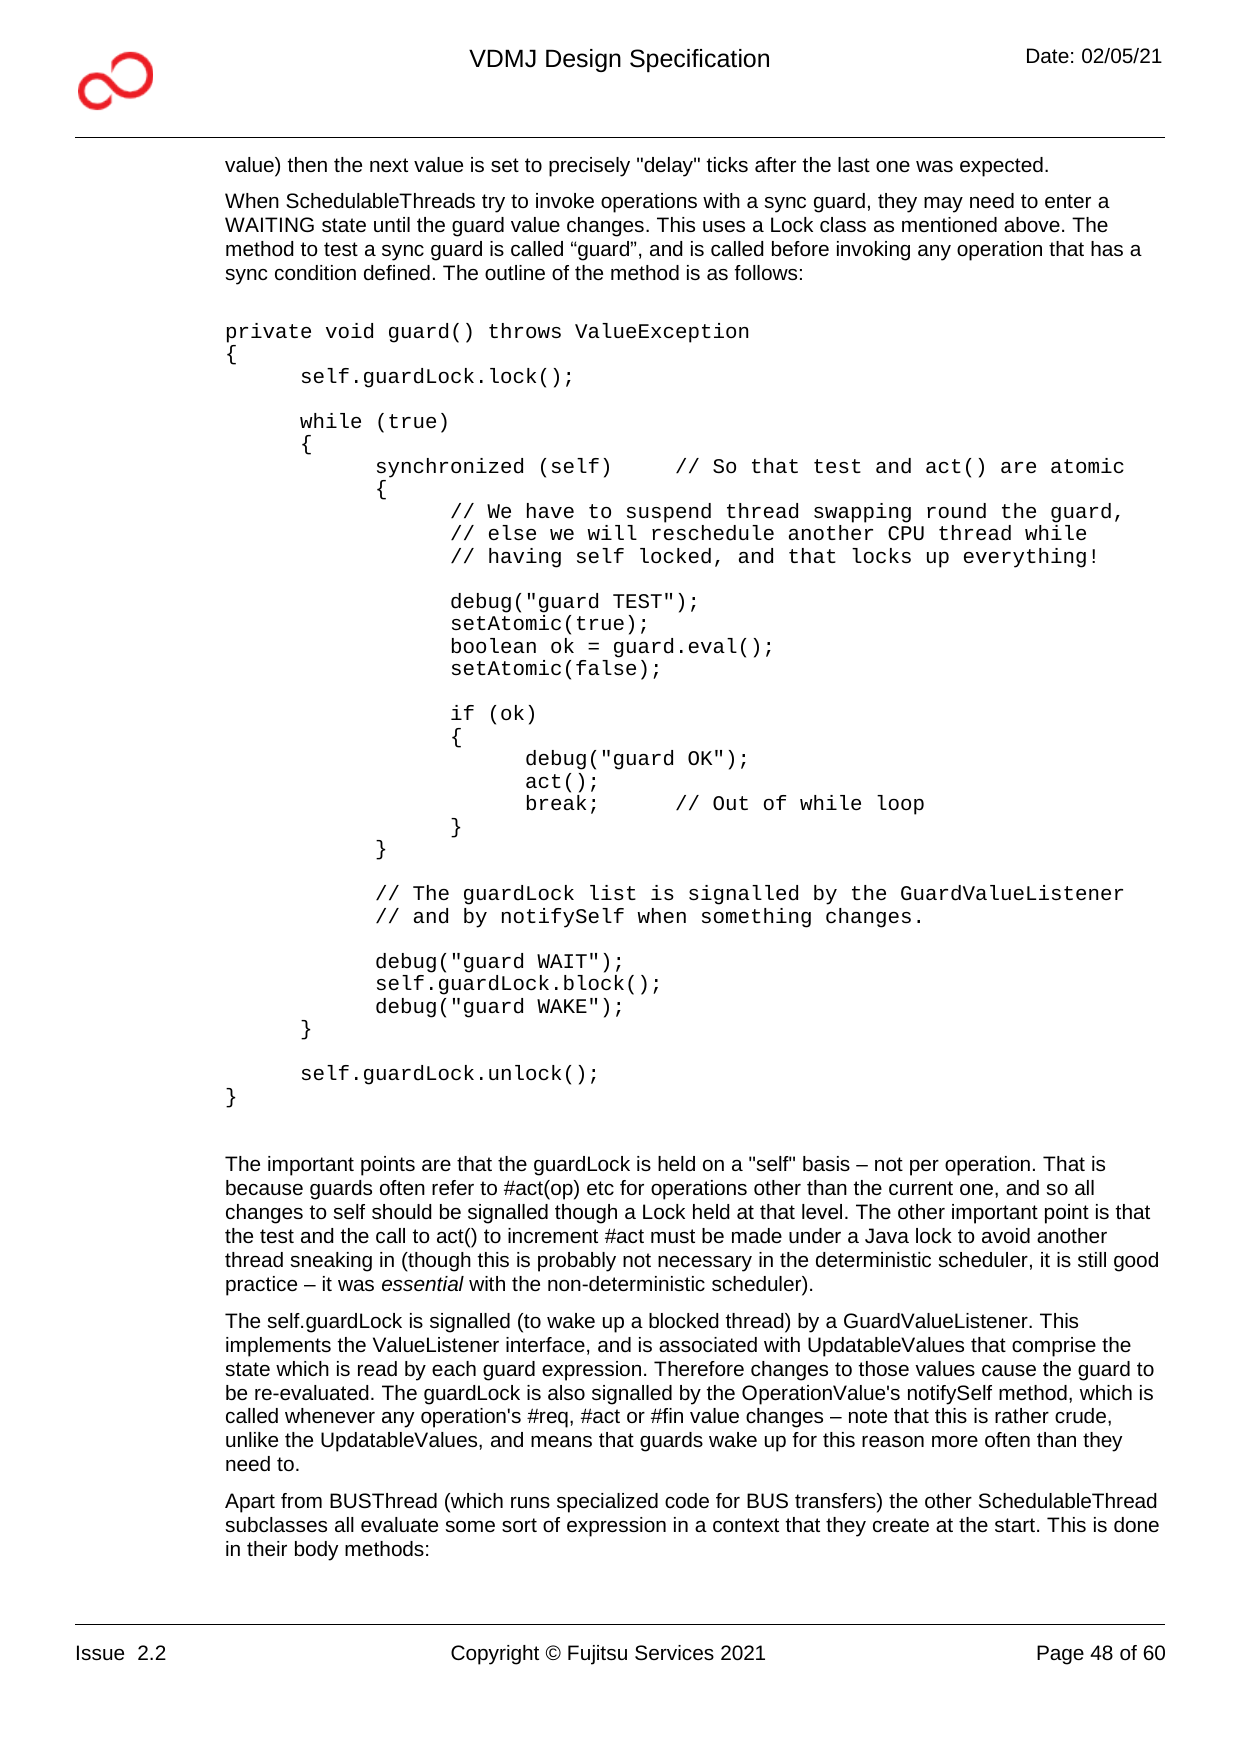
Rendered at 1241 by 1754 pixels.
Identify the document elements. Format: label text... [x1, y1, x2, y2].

text } [225, 815, 1165, 838]
text { [225, 478, 1165, 500]
text self.guardLock.lock(); [225, 365, 1165, 388]
picture [78, 44, 153, 120]
text } [225, 1085, 1165, 1108]
text self.guardLock.unlock(); [225, 1063, 1165, 1085]
text boolean ok = guard.eval(); [225, 635, 1165, 658]
text // else we will reschedule another CPU thread while [225, 523, 1165, 545]
text { [225, 433, 1165, 455]
text // The guardLock list is signalled by the GuardValueListener [225, 883, 1165, 905]
text if (ok) [225, 703, 1165, 725]
text debug("guard TEST"); [225, 590, 1165, 613]
text while (true) [225, 410, 1165, 433]
text debug("guard OK"); [225, 748, 1165, 770]
text } [225, 1018, 1165, 1040]
text synchronized (self) // So that test and act() are atomic [225, 455, 1165, 478]
text // and by notifySelf when something changes. [225, 905, 1165, 928]
text The important points are that the guardLock is held on a "self" basis – not per operation. That is because guards often refer to #act(op) etc for operations other than the current one, and so all changes to self should be signalled though a Lock held at that level. The other important point is that the test and the call to act() to increment #act must be made under a Java lock to avoid another thread sneaking in (though this is probably not necessary in the deterministic scheduler, it is still good practice – it was essential with the non-deterministic scheduler). [225, 1153, 1165, 1296]
text } [225, 838, 1165, 860]
text { [225, 725, 1165, 748]
text act(); [225, 770, 1165, 793]
text self.guardLock.block(); [225, 973, 1165, 995]
text value) then the next value is set to precisely "delay" ticks after the last one was expected. [225, 153, 1165, 177]
text When SchedulableThreads try to invoke operations with a sync guard, they may need to enter a WAITING state until the guard value changes. This uses a Lock class as mentioned above. The method to test a sync guard is called “guard”, and is called before invoking any operation that has a sync condition defined. The outline of the method is as follows: [225, 189, 1165, 285]
text setAtomic(true); [225, 613, 1165, 635]
text // having self locked, and that locks up everything! [225, 545, 1165, 568]
text // We have to suspend thread swapping round the guard, [225, 500, 1165, 523]
text Apart from BUSThread (which runs specialized code for BUS transfers) the other SchedulableThread subclasses all evaluate some sort of expression in a context that they create at the start. This is done in their body methods: [225, 1489, 1165, 1561]
text private void guard() throws ValueException [225, 320, 1165, 343]
text debug("guard WAKE"); [225, 995, 1165, 1018]
text debug("guard WAIT"); [225, 950, 1165, 973]
text setAtomic(false); [225, 658, 1165, 680]
text The self.guardLock is signalled (to wake up a blocked thread) by a GuardValueListener. This implements the ValueListener interface, and is associated with UpdatableValues that comprise the state which is read by each guard expression. Therefore changes to those values cause the guard to be re-evaluated. The guardLock is also signalled by the OperationValue's notifySelf method, which is called whenever any operation's #req, #act or #fin value changes – note that this is rather crude, unlike the UpdatableValues, and means that guards wake up for this reason more often than they need to. [225, 1309, 1165, 1477]
text break; // Out of while loop [225, 793, 1165, 815]
text { [225, 343, 1165, 365]
